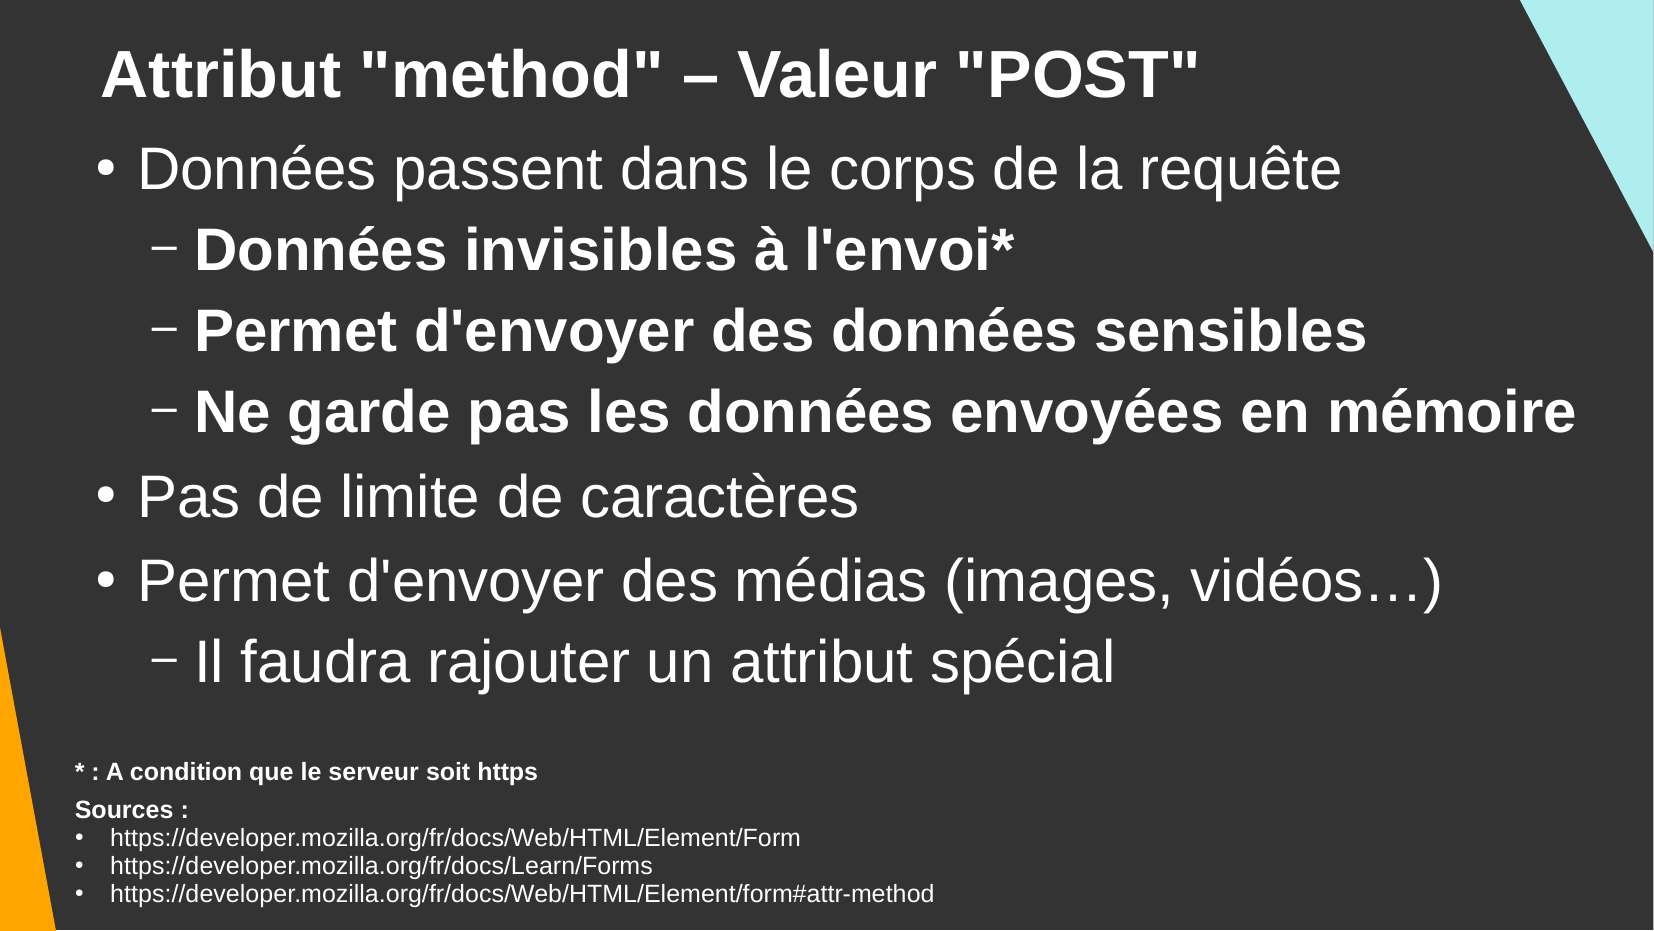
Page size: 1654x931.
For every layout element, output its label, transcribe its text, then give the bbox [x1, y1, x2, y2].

list Données passent dans le corps de la requête Données invisibles à l'envoi* Permet d'envoyer des données sensibles Ne garde pas les données envoyées en mémoire Pas de limite de caractères Permet d'envoyer des médias (images, vidéos…) Il faudra rajouter un attribut spécial [80, 135, 1605, 709]
text_box Sources : https://developer.mozilla.org/fr/docs/Web/HTML/Element/Form https://developer.mozilla.org/fr/docs/Learn/Forms https://developer.mozilla.org/fr/docs/Web/HTML/Element/form#attr-method [60, 788, 1546, 916]
text_box [1519, 0, 1654, 254]
text_box * : A condition que le serveur soit https [60, 749, 1546, 788]
title Attribut "method" – Valeur "POST" [82, 37, 1571, 114]
text_box [0, 627, 57, 931]
